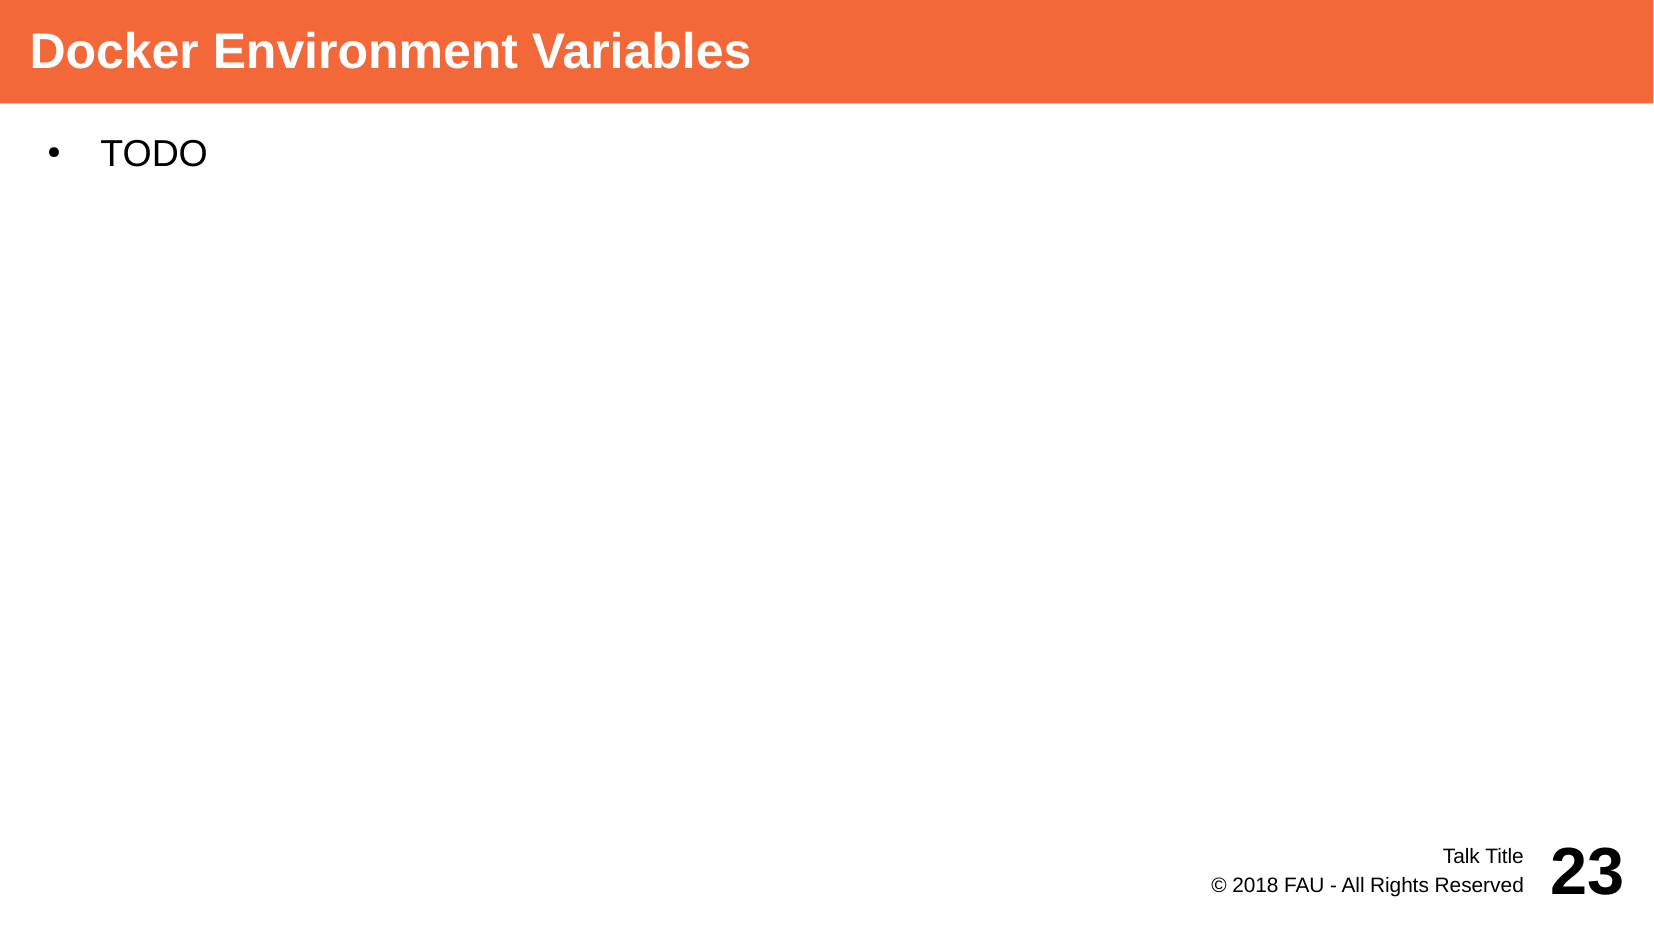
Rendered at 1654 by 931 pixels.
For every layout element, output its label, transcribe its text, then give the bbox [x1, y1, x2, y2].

list TODO [29, 132, 1625, 813]
title Docker Environment Variables [0, 0, 1654, 104]
